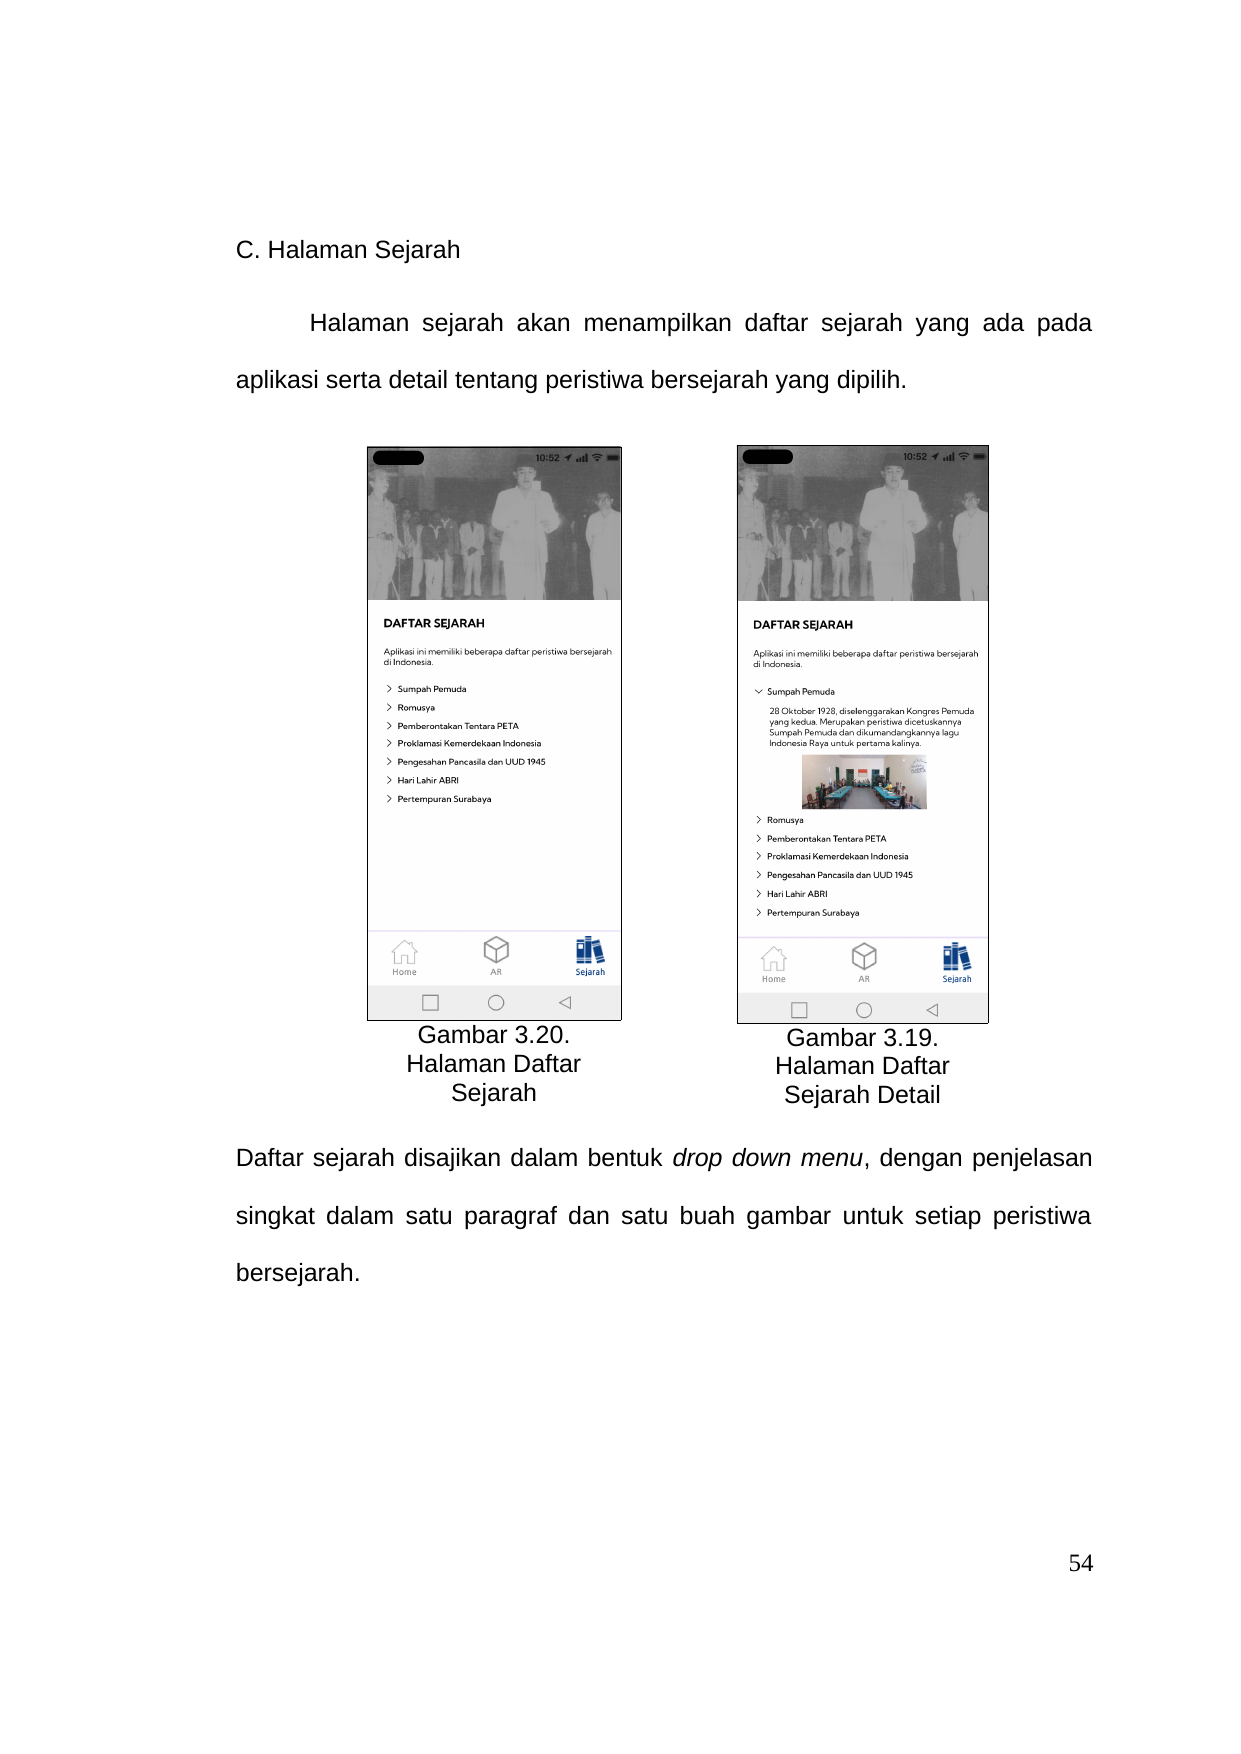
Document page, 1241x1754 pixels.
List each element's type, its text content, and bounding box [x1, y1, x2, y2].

text Halaman sejarah akan menampilkan daftar sejarah yang ada pada aplikasi serta detail tentang peristiwa bersejarah yang dipilih. [236, 308, 1093, 394]
text Daftar sejarah disajikan dalam bentuk drop down menu, dengan penjelasan singkat dalam satu paragraf dan satu buah gambar untuk setiap peristiwa bersejarah. [236, 1086, 1093, 1287]
text C. Halaman Sejarah [236, 236, 1093, 264]
text Gambar 3.20. Halaman Daftar Sejarah [367, 1021, 621, 1106]
text [368, 448, 621, 1020]
text Gambar 3.19. Halaman Daftar Sejarah Detail [737, 1024, 988, 1109]
text [738, 446, 988, 1023]
